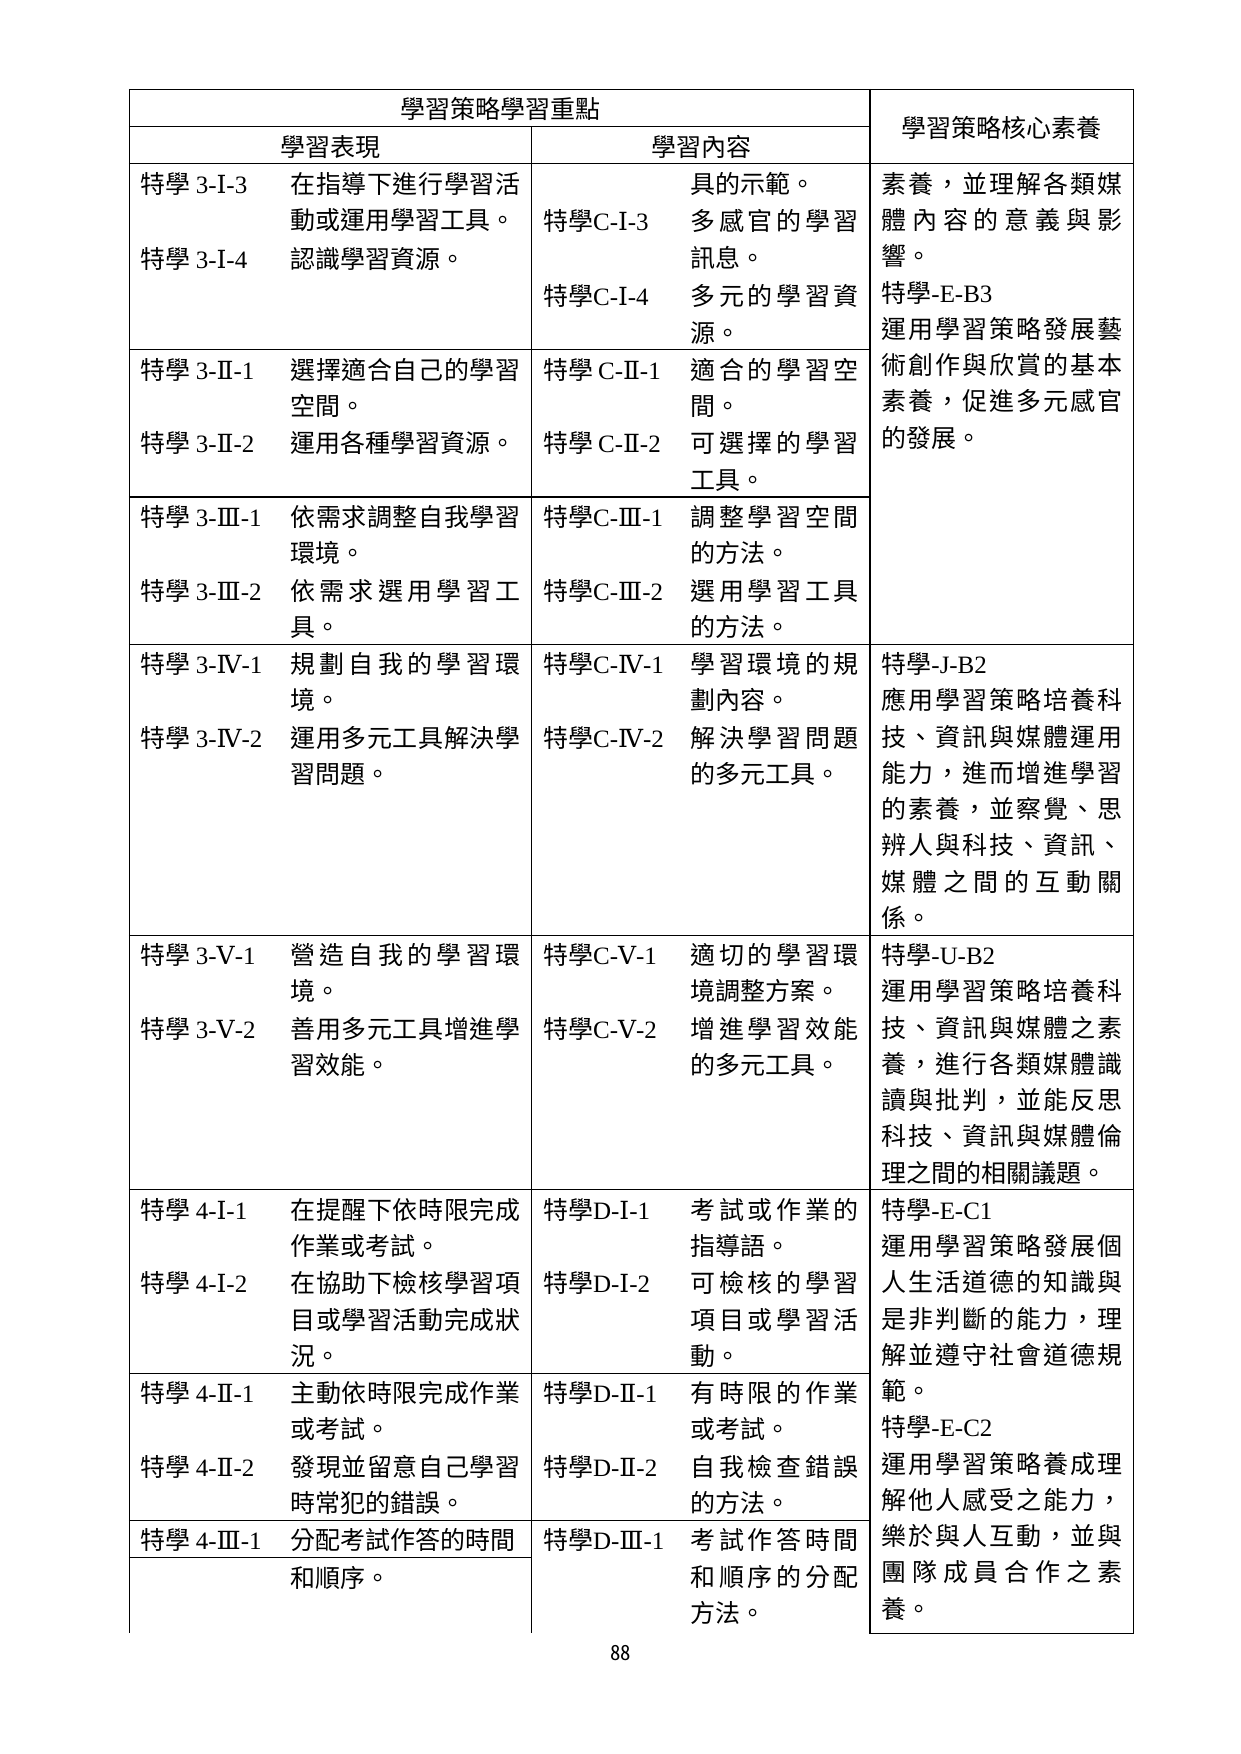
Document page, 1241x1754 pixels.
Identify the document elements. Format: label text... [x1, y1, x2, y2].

table_cell 發現並留意自己學習時常犯的錯誤。 [279, 1446, 531, 1520]
table_cell 特學3-Ⅴ-2 [130, 1008, 279, 1189]
table_cell 特學C-Ⅴ-1 [532, 936, 679, 1008]
table_cell 解決學習問題的多元工具。 [679, 717, 869, 934]
table_cell 特學4-Ⅰ-1 [130, 1190, 279, 1263]
table_cell 特學C-Ⅰ-3 [532, 201, 679, 276]
table_cell 考試作答時間和順序的分配方法。 [679, 1521, 869, 1633]
table_cell 增進學習效能的多元工具。 [679, 1008, 869, 1189]
table_cell 特學3-Ⅰ-3 [130, 164, 279, 238]
table_cell 素養，並理解各類媒體內容的意義與影響。 特學-E-B3 運用學習策略發展藝術創作與欣賞的基本素養，促進多元感官的發展。 [871, 164, 1133, 643]
table_cell 可選擇的學習工具。 [679, 423, 869, 496]
table_cell [130, 1596, 279, 1633]
table_cell 特學C-Ⅰ-4 [532, 276, 679, 349]
table_cell 在提醒下依時限完成作業或考試。 [279, 1190, 531, 1263]
table_cell 學習表現 [130, 127, 531, 163]
table_cell 特學C-Ⅳ-1 [532, 645, 679, 717]
table_cell [532, 164, 679, 201]
table_cell 特學-U-B2 運用學習策略培養科技、資訊與媒體之素養，進行各類媒體識讀與批判，並能反思科技、資訊與媒體倫理之間的相關議題。 [871, 936, 1133, 1189]
table_cell 特學3-Ⅴ-1 [130, 936, 279, 1008]
table_cell 特學D-Ⅰ-2 [532, 1263, 679, 1373]
table_cell 分配考試作答的時間 [279, 1521, 531, 1557]
table_cell 依需求選用學習工具。 [279, 570, 531, 643]
table_cell 學習內容 [532, 127, 869, 163]
table_cell 可檢核的學習項目或學習活動。 [679, 1263, 869, 1373]
table_cell 認識學習資源。 [279, 238, 531, 349]
table_cell 特學D-Ⅱ-1 [532, 1374, 679, 1446]
table_cell 適合的學習空間。 [679, 350, 869, 423]
table_cell 多元的學習資源。 [679, 276, 869, 349]
table_cell [279, 1596, 531, 1633]
table_cell 營造自我的學習環境。 [279, 936, 531, 1008]
table_cell 特學3-Ⅲ-2 [130, 570, 279, 643]
table_header 學習策略學習重點 [130, 90, 869, 126]
table_cell 特學4-Ⅰ-2 [130, 1263, 279, 1373]
table_cell 和順序。 [279, 1558, 531, 1596]
table_cell 考試或作業的指導語。 [679, 1190, 869, 1263]
table_cell 適切的學習環境調整方案。 [679, 936, 869, 1008]
table_cell 選用學習工具的方法。 [679, 570, 869, 643]
table_cell 特學3-Ⅳ-1 [130, 645, 279, 717]
table_cell 特學-J-B2 應用學習策略培養科技、資訊與媒體運用能力，進而增進學習的素養，並察覺、思辨人與科技、資訊、媒體之間的互動關係。 [871, 645, 1133, 934]
table_cell 多感官的學習訊息。 [679, 201, 869, 276]
table_cell 特學C-Ⅳ-2 [532, 717, 679, 934]
table_cell 特學4-Ⅱ-2 [130, 1446, 279, 1520]
table_cell 選擇適合自己的學習空間。 [279, 350, 531, 423]
table_cell 特學-E-C1 運用學習策略發展個人生活道德的知識與是非判斷的能力，理解並遵守社會道德規範。 特學-E-C2 運用學習策略養成理解他人感受之能力，樂於與人互動，並與團隊成員合作之素養。 [871, 1190, 1133, 1633]
table_cell 運用各種學習資源。 [279, 423, 531, 496]
table_cell 學習環境的規劃內容。 [679, 645, 869, 717]
table_cell 調整學習空間的方法。 [679, 498, 869, 570]
table_cell 特學4-Ⅱ-1 [130, 1374, 279, 1446]
table_cell 依需求調整自我學習環境。 [279, 498, 531, 570]
table_cell 特學3-Ⅰ-4 [130, 238, 279, 349]
table_cell 特學3-Ⅲ-1 [130, 498, 279, 570]
table_cell 有時限的作業或考試。 [679, 1374, 869, 1446]
table_cell 特學C-Ⅱ-2 [532, 423, 679, 496]
table_cell 主動依時限完成作業或考試。 [279, 1374, 531, 1446]
table_cell 特學4-Ⅲ-1 [130, 1521, 279, 1557]
table_cell 自我檢查錯誤的方法。 [679, 1446, 869, 1520]
table_cell 在指導下進行學習活動或運用學習工具。 [279, 164, 531, 238]
table_cell 規劃自我的學習環境。 [279, 645, 531, 717]
table_cell 特學C-Ⅲ-2 [532, 570, 679, 643]
table_cell 特學D-Ⅲ-1 [532, 1521, 679, 1633]
table_header 學習策略核心素養 [871, 90, 1133, 163]
table_cell 善用多元工具增進學習效能。 [279, 1008, 531, 1189]
table_cell 運用多元工具解決學習問題。 [279, 717, 531, 934]
table_cell 特學3-Ⅱ-2 [130, 423, 279, 496]
table_cell 特學3-Ⅱ-1 [130, 350, 279, 423]
table_cell 特學3-Ⅳ-2 [130, 717, 279, 934]
table_cell 特學C-Ⅴ-2 [532, 1008, 679, 1189]
table_cell [130, 1558, 279, 1596]
table_cell 具的示範。 [679, 164, 869, 201]
table_cell 特學D-Ⅱ-2 [532, 1446, 679, 1520]
table_cell 特學C-Ⅲ-1 [532, 498, 679, 570]
table_cell 特學C-Ⅱ-1 [532, 350, 679, 423]
table_cell 在協助下檢核學習項目或學習活動完成狀況。 [279, 1263, 531, 1373]
table_cell 特學D-Ⅰ-1 [532, 1190, 679, 1263]
